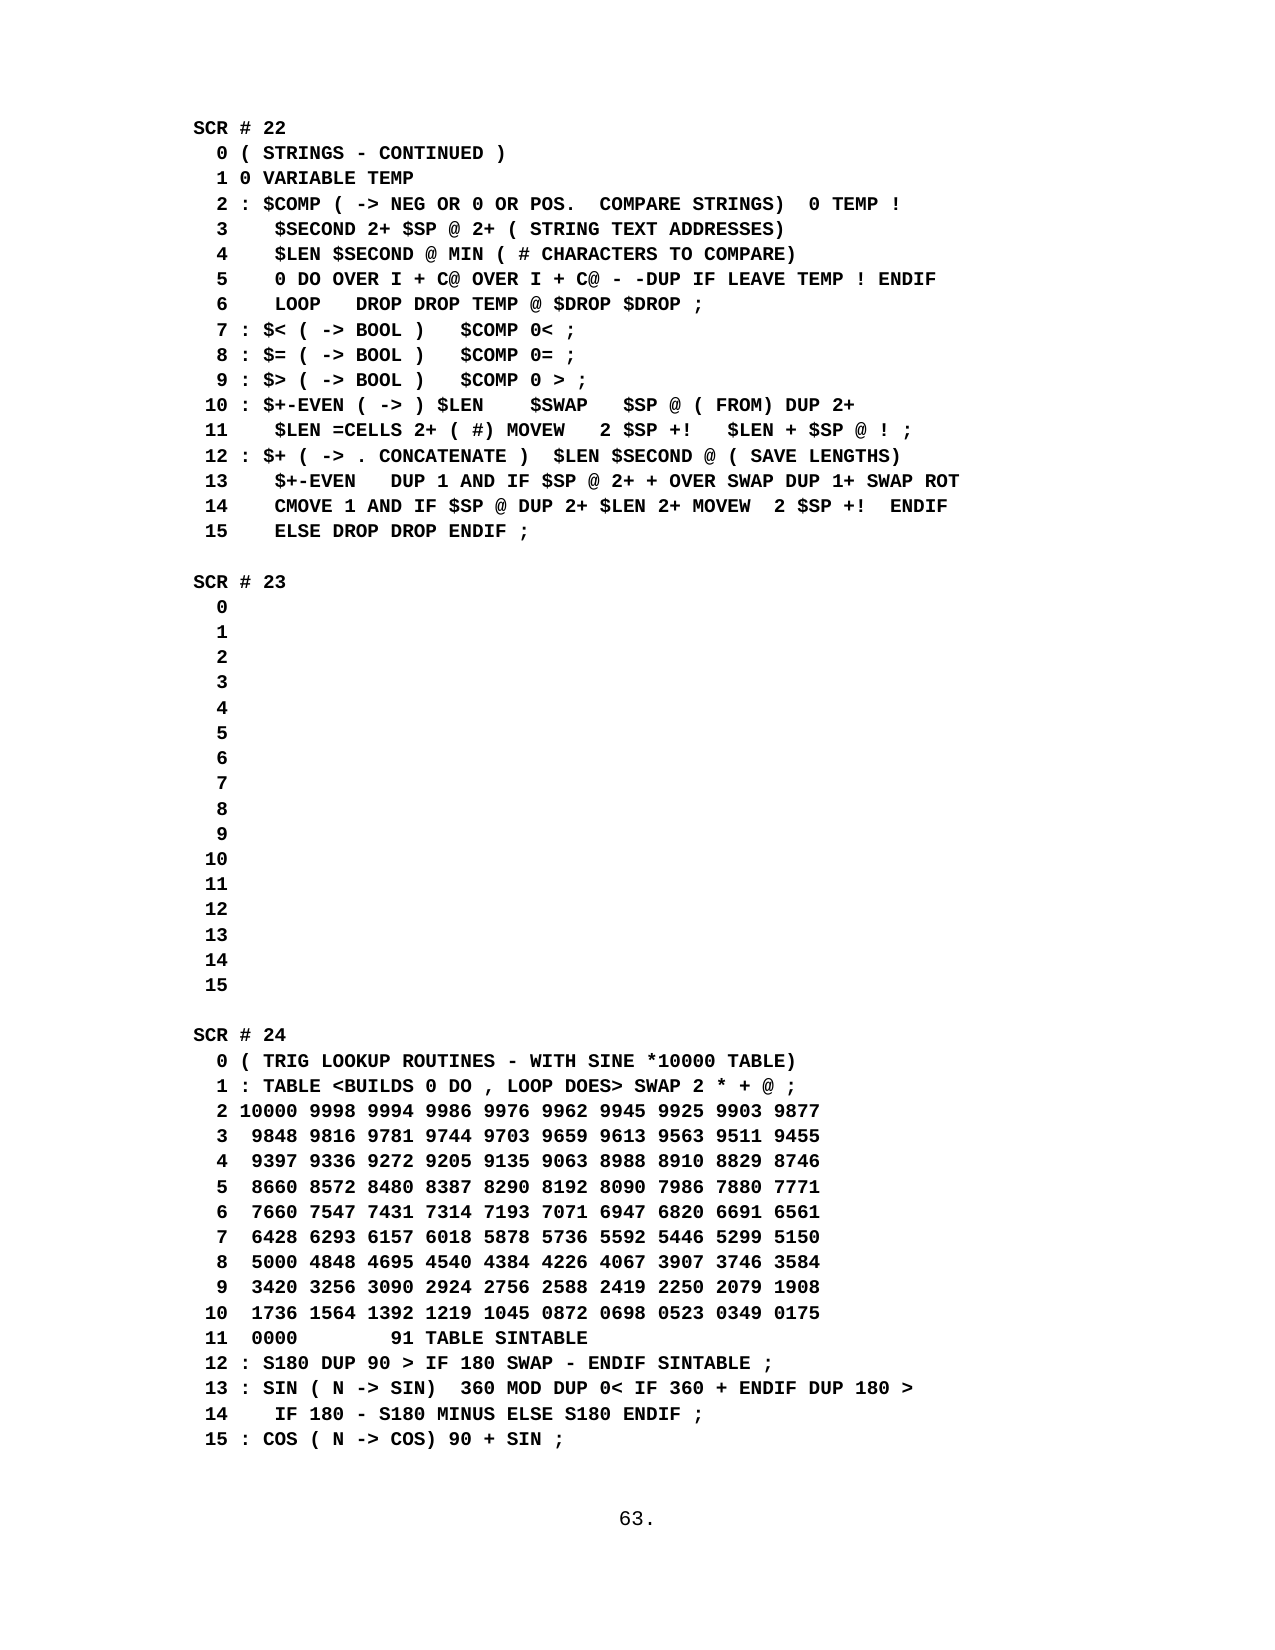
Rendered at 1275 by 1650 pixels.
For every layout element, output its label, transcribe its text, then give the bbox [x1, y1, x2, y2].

text 10 [193, 849, 1157, 871]
text 9 [193, 824, 1157, 846]
text 6 [193, 748, 1157, 770]
text 7 [193, 773, 1157, 796]
text 14 CMOVE 1 AND IF $SP @ DUP 2+ $LEN 2+ MOVEW 2 $SP +! ENDIF [193, 496, 1157, 518]
text 12 [193, 899, 1157, 922]
text 7 : $< ( -> BOOL ) $COMP 0< ; [193, 320, 1157, 342]
text SCR # 22 [193, 118, 1157, 140]
text 12 : $+ ( -> . CONCATENATE ) $LEN $SECOND @ ( SAVE LENGTHS) [193, 446, 1157, 468]
text 10 1736 1564 1392 1219 1045 0872 0698 0523 0349 0175 [193, 1303, 1157, 1325]
text 11 $LEN =CELLS 2+ ( #) MOVEW 2 $SP +! $LEN + $SP @ ! ; [193, 421, 1157, 443]
text 1 : TABLE <BUILDS 0 DO , LOOP DOES> SWAP 2 * + @ ; [193, 1076, 1157, 1098]
text 5 0 DO OVER I + C@ OVER I + C@ - -DUP IF LEAVE TEMP ! ENDIF [193, 269, 1157, 291]
text 0 [193, 597, 1157, 619]
text 13 : SIN ( N -> SIN) 360 MOD DUP 0< IF 360 + ENDIF DUP 180 > [193, 1378, 1157, 1401]
text 5 [193, 723, 1157, 745]
text 3 9848 9816 9781 9744 9703 9659 9613 9563 9511 9455 [193, 1126, 1157, 1148]
text 0 ( STRINGS - CONTINUED ) [193, 143, 1157, 165]
text 15 ELSE DROP DROP ENDIF ; [193, 521, 1157, 543]
text 2 10000 9998 9994 9986 9976 9962 9945 9925 9903 9877 [193, 1101, 1157, 1123]
text 1 [193, 622, 1157, 644]
text 12 : S180 DUP 90 > IF 180 SWAP - ENDIF SINTABLE ; [193, 1353, 1157, 1375]
text 11 [193, 874, 1157, 896]
text 15 : COS ( N -> COS) 90 + SIN ; [193, 1429, 1157, 1451]
text 5 8660 8572 8480 8387 8290 8192 8090 7986 7880 7771 [193, 1177, 1157, 1199]
text 10 : $+-EVEN ( -> ) $LEN $SWAP $SP @ ( FROM) DUP 2+ [193, 395, 1157, 417]
text 8 5000 4848 4695 4540 4384 4226 4067 3907 3746 3584 [193, 1252, 1157, 1274]
text 6 7660 7547 7431 7314 7193 7071 6947 6820 6691 6561 [193, 1202, 1157, 1224]
text 2 : $COMP ( -> NEG OR 0 OR POS. COMPARE STRINGS) 0 TEMP ! [193, 194, 1157, 216]
text 0 ( TRIG LOOKUP ROUTINES - WITH SINE *10000 TABLE) [193, 1051, 1157, 1073]
text 3 $SECOND 2+ $SP @ 2+ ( STRING TEXT ADDRESSES) [193, 219, 1157, 241]
text 3 [193, 673, 1157, 695]
text 8 [193, 799, 1157, 821]
text 14 IF 180 - S180 MINUS ELSE S180 ENDIF ; [193, 1404, 1157, 1426]
text 6 LOOP DROP DROP TEMP @ $DROP $DROP ; [193, 294, 1157, 317]
text 4 9397 9336 9272 9205 9135 9063 8988 8910 8829 8746 [193, 1152, 1157, 1174]
text SCR # 24 [193, 1026, 1157, 1048]
text 14 [193, 950, 1157, 972]
text 13 [193, 925, 1157, 947]
text 8 : $= ( -> BOOL ) $COMP 0= ; [193, 345, 1157, 367]
text 13 $+-EVEN DUP 1 AND IF $SP @ 2+ + OVER SWAP DUP 1+ SWAP ROT [193, 471, 1157, 493]
text 2 [193, 647, 1157, 669]
text 9 3420 3256 3090 2924 2756 2588 2419 2250 2079 1908 [193, 1278, 1157, 1300]
text 1 0 VARIABLE TEMP [193, 168, 1157, 191]
text 4 [193, 698, 1157, 720]
text 7 6428 6293 6157 6018 5878 5736 5592 5446 5299 5150 [193, 1227, 1157, 1249]
text 4 $LEN $SECOND @ MIN ( # CHARACTERS TO COMPARE) [193, 244, 1157, 266]
text SCR # 23 [193, 572, 1157, 594]
text 15 [193, 975, 1157, 997]
text 9 : $> ( -> BOOL ) $COMP 0 > ; [193, 370, 1157, 392]
text 11 0000 91 TABLE SINTABLE [193, 1328, 1157, 1350]
